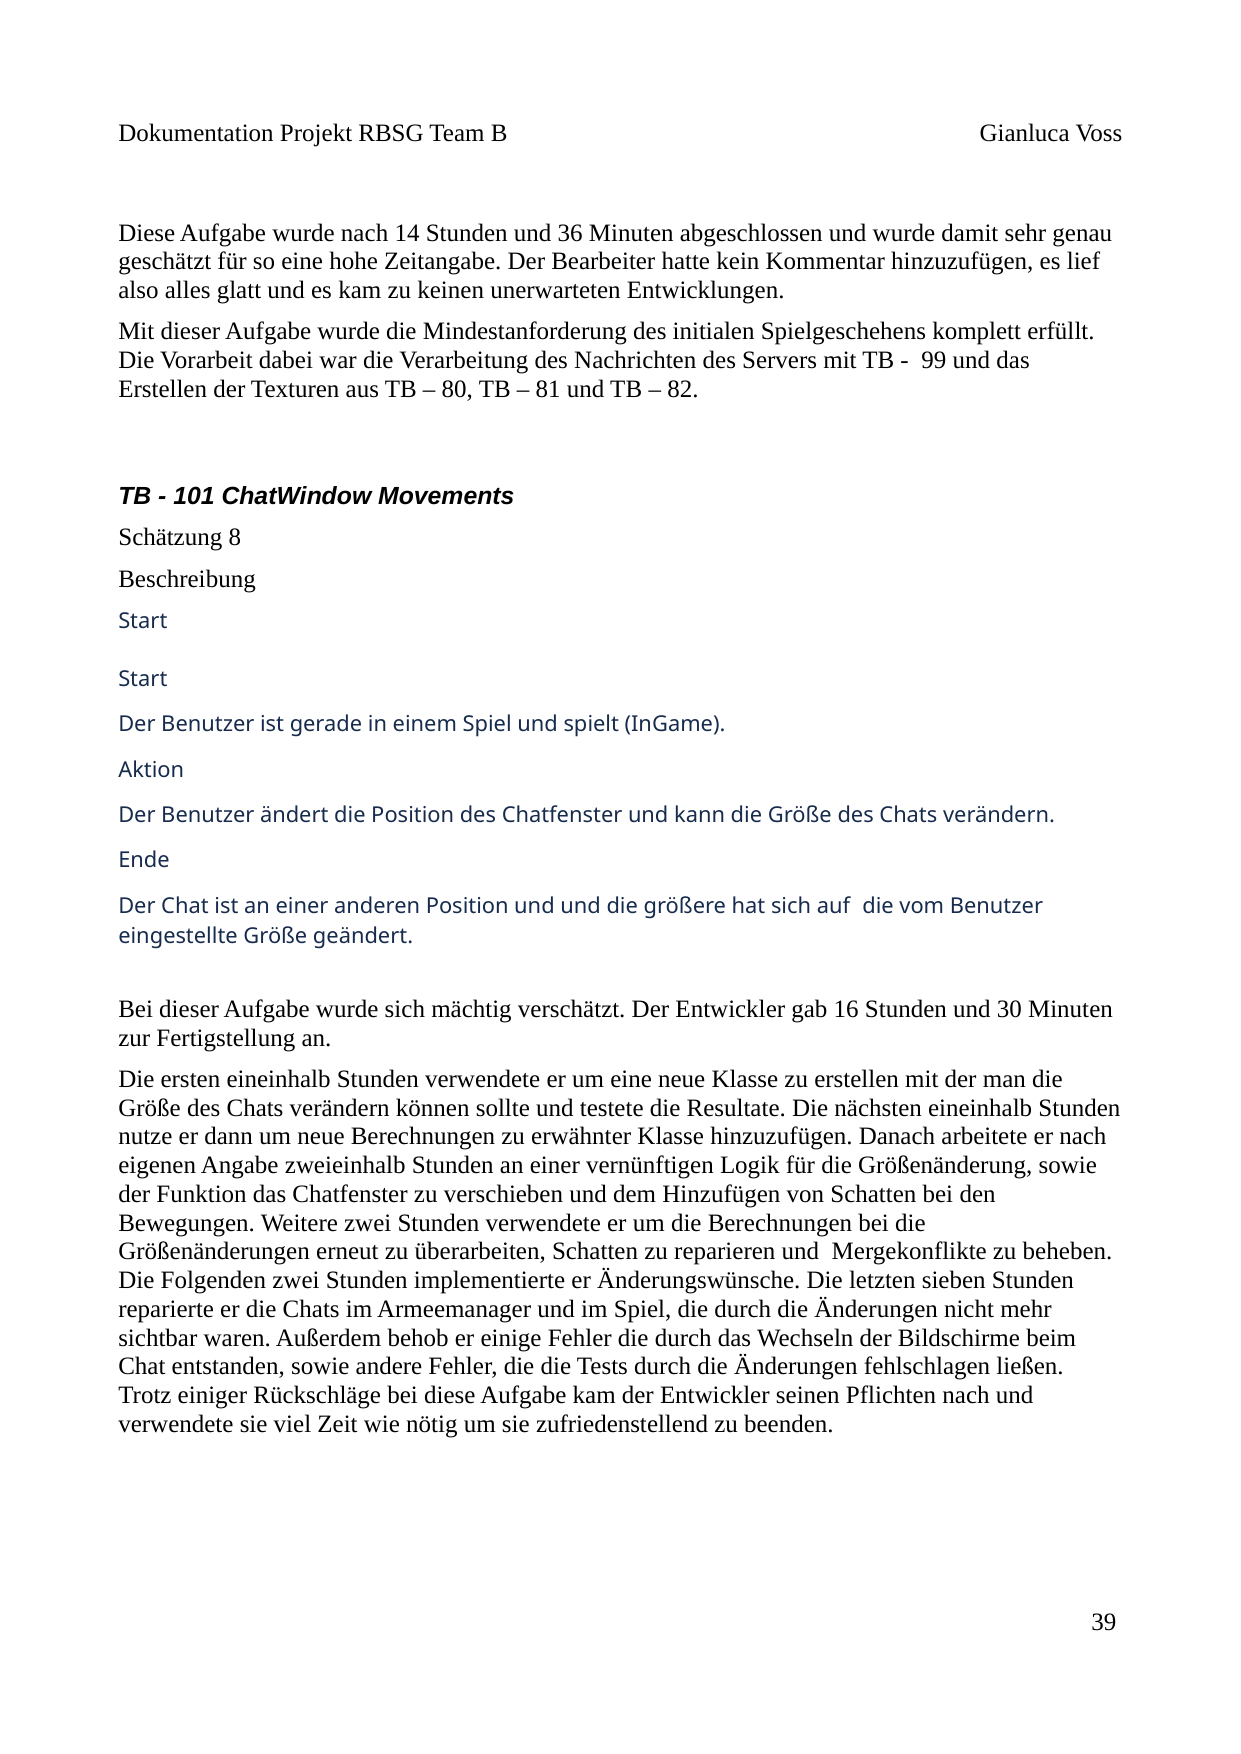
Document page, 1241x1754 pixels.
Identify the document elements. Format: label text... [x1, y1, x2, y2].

text Ende [118, 844, 1122, 874]
text Aktion [118, 754, 1122, 783]
text Die ersten eineinhalb Stunden verwendete er um eine neue Klasse zu erstellen mit der man die Größe des Chats verändern können sollte und testete die Resultate. Die nächsten eineinhalb Stunden nutze er dann um neue Berechnungen zu erwähnter Klasse hinzuzufügen. Danach arbeitete er nach eigenen Angabe zweieinhalb Stunden an einer vernünftigen Logik für die Größenänderung, sowie der Funktion das Chatfenster zu verschieben und dem Hinzufügen von Schatten bei den Bewegungen. Weitere zwei Stunden verwendete er um die Berechnungen bei die Größenänderungen erneut zu überarbeiten, Schatten zu reparieren und Mergekonflikte zu beheben. Die Folgenden zwei Stunden implementierte er Änderungswünsche. Die letzten sieben Stunden reparierte er die Chats im Armeemanager und im Spiel, die durch die Änderungen nicht mehr sichtbar waren. Außerdem behob er einige Fehler die durch das Wechseln der Bildschirme beim Chat entstanden, sowie andere Fehler, die die Tests durch die Änderungen fehlschlagen ließen. Trotz einiger Rückschläge bei diese Aufgabe kam der Entwickler seinen Pflichten nach und verwendete sie viel Zeit wie nötig um sie zufriedenstellend zu beenden. [118, 1064, 1122, 1438]
text Mit dieser Aufgabe wurde die Mindestanforderung des initialen Spielgeschehens komplett erfüllt. Die Vorarbeit dabei war die Verarbeitung des Nachrichten des Servers mit TB - 99 und das Erstellen der Texturen aus TB – 80, TB – 81 und TB – 82. [118, 316, 1122, 403]
text Bei dieser Aufgabe wurde sich mächtig verschätzt. Der Entwickler gab 16 Stunden und 30 Minuten zur Fertigstellung an. [118, 994, 1122, 1051]
text Diese Aufgabe wurde nach 14 Stunden und 36 Minuten abgeschlossen und wurde damit sehr genau geschätzt für so eine hohe Zeitangabe. Der Bearbeiter hatte kein Kommentar hinzuzufügen, es lief also alles glatt und es kam zu keinen unerwarteten Entwicklungen. [118, 218, 1122, 304]
text Beschreibung [118, 564, 1122, 592]
text Der Benutzer ändert die Position des Chatfenster und kann die Größe des Chats verändern. [118, 799, 1122, 829]
subtitle TB - 101 ChatWindow Movements [118, 481, 1122, 510]
text Schätzung 8 [118, 522, 1122, 551]
text Der Benutzer ist gerade in einem Spiel und spielt (InGame). [118, 708, 1122, 738]
text Start [118, 605, 1122, 635]
text Start [118, 663, 1122, 693]
text Der Chat ist an einer anderen Position und und die größere hat sich auf die vom Benutzer eingestellte Größe geändert. [118, 890, 1122, 949]
